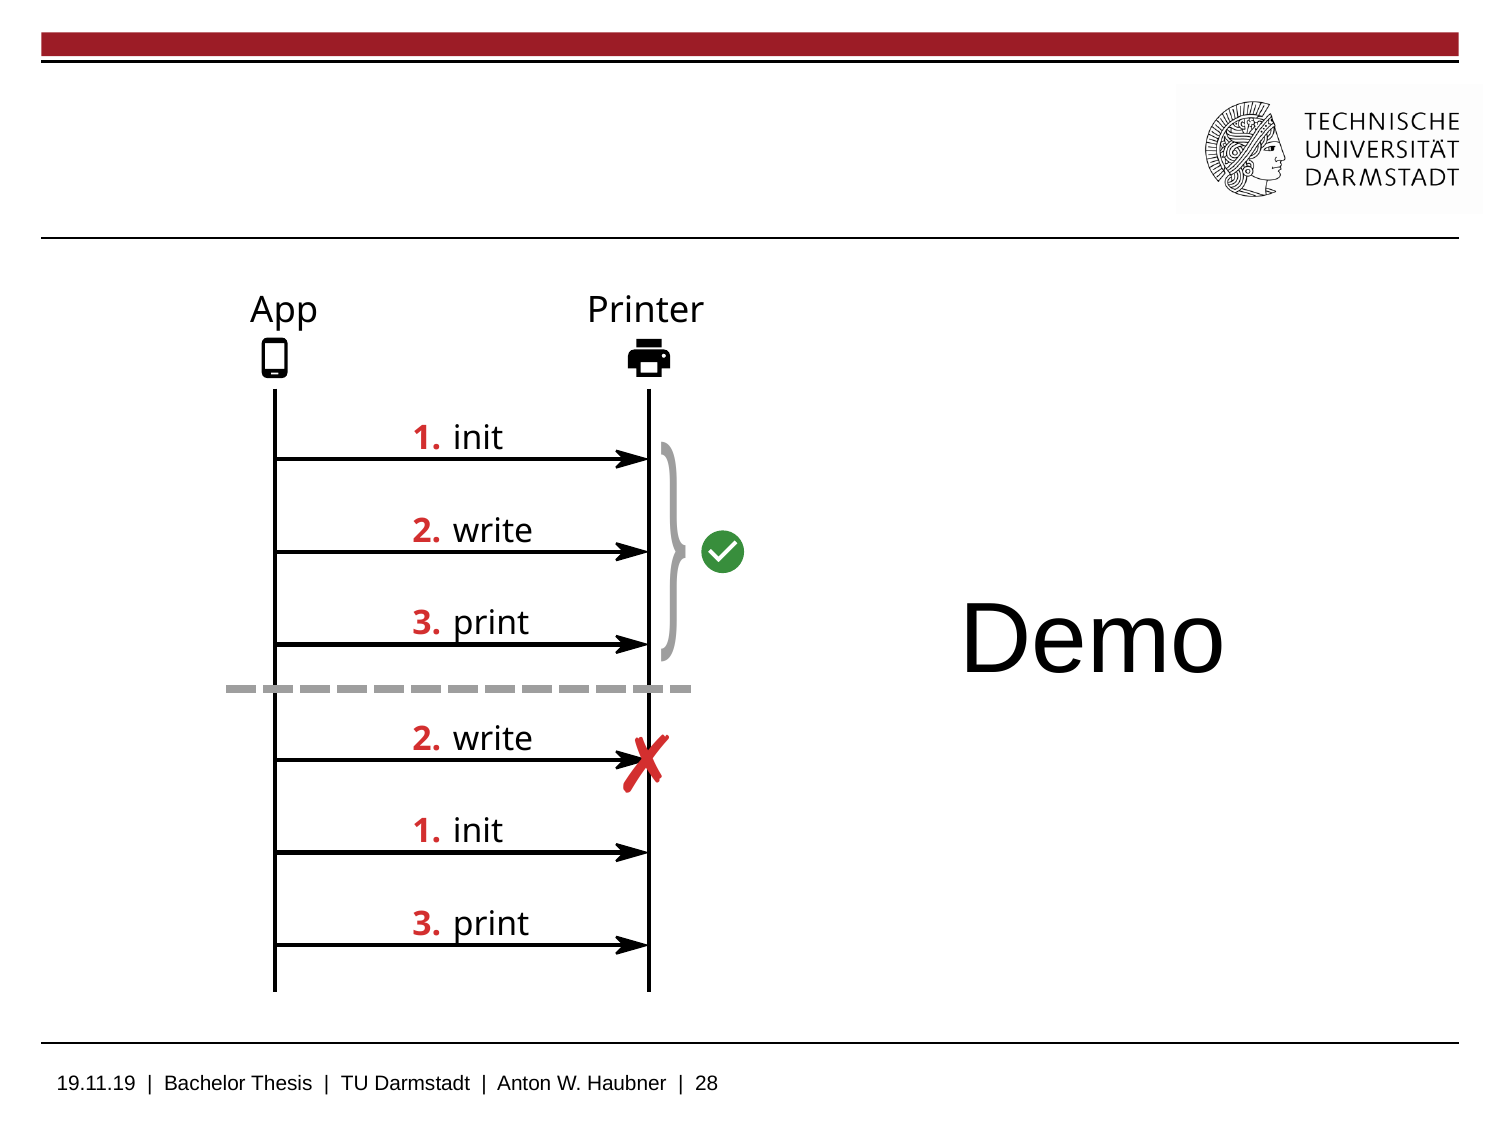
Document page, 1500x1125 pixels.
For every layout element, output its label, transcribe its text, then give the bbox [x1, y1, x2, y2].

text_box Demo [944, 572, 1252, 703]
picture [192, 295, 745, 993]
